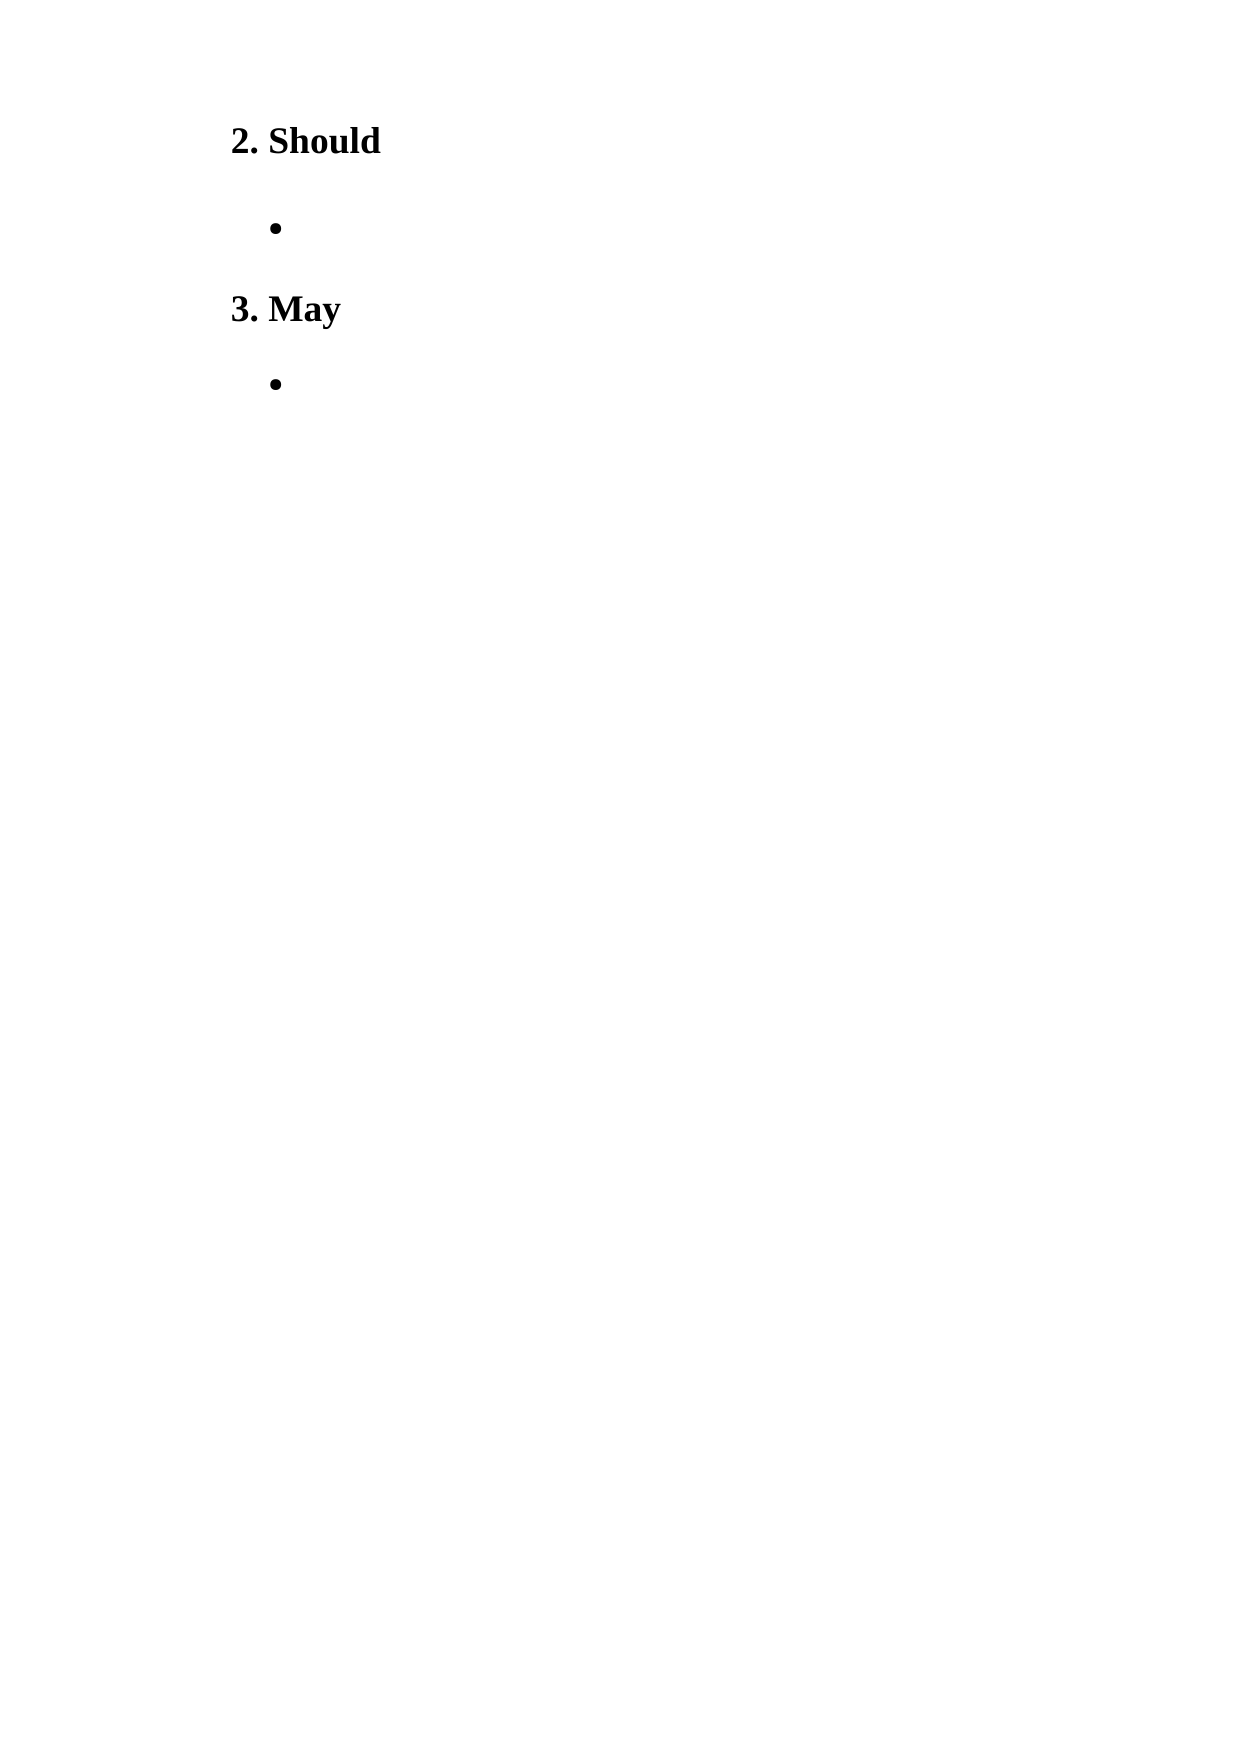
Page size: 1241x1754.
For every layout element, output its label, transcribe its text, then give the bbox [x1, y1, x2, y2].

subtitle May [231, 287, 1122, 330]
subtitle Should [231, 118, 1122, 161]
